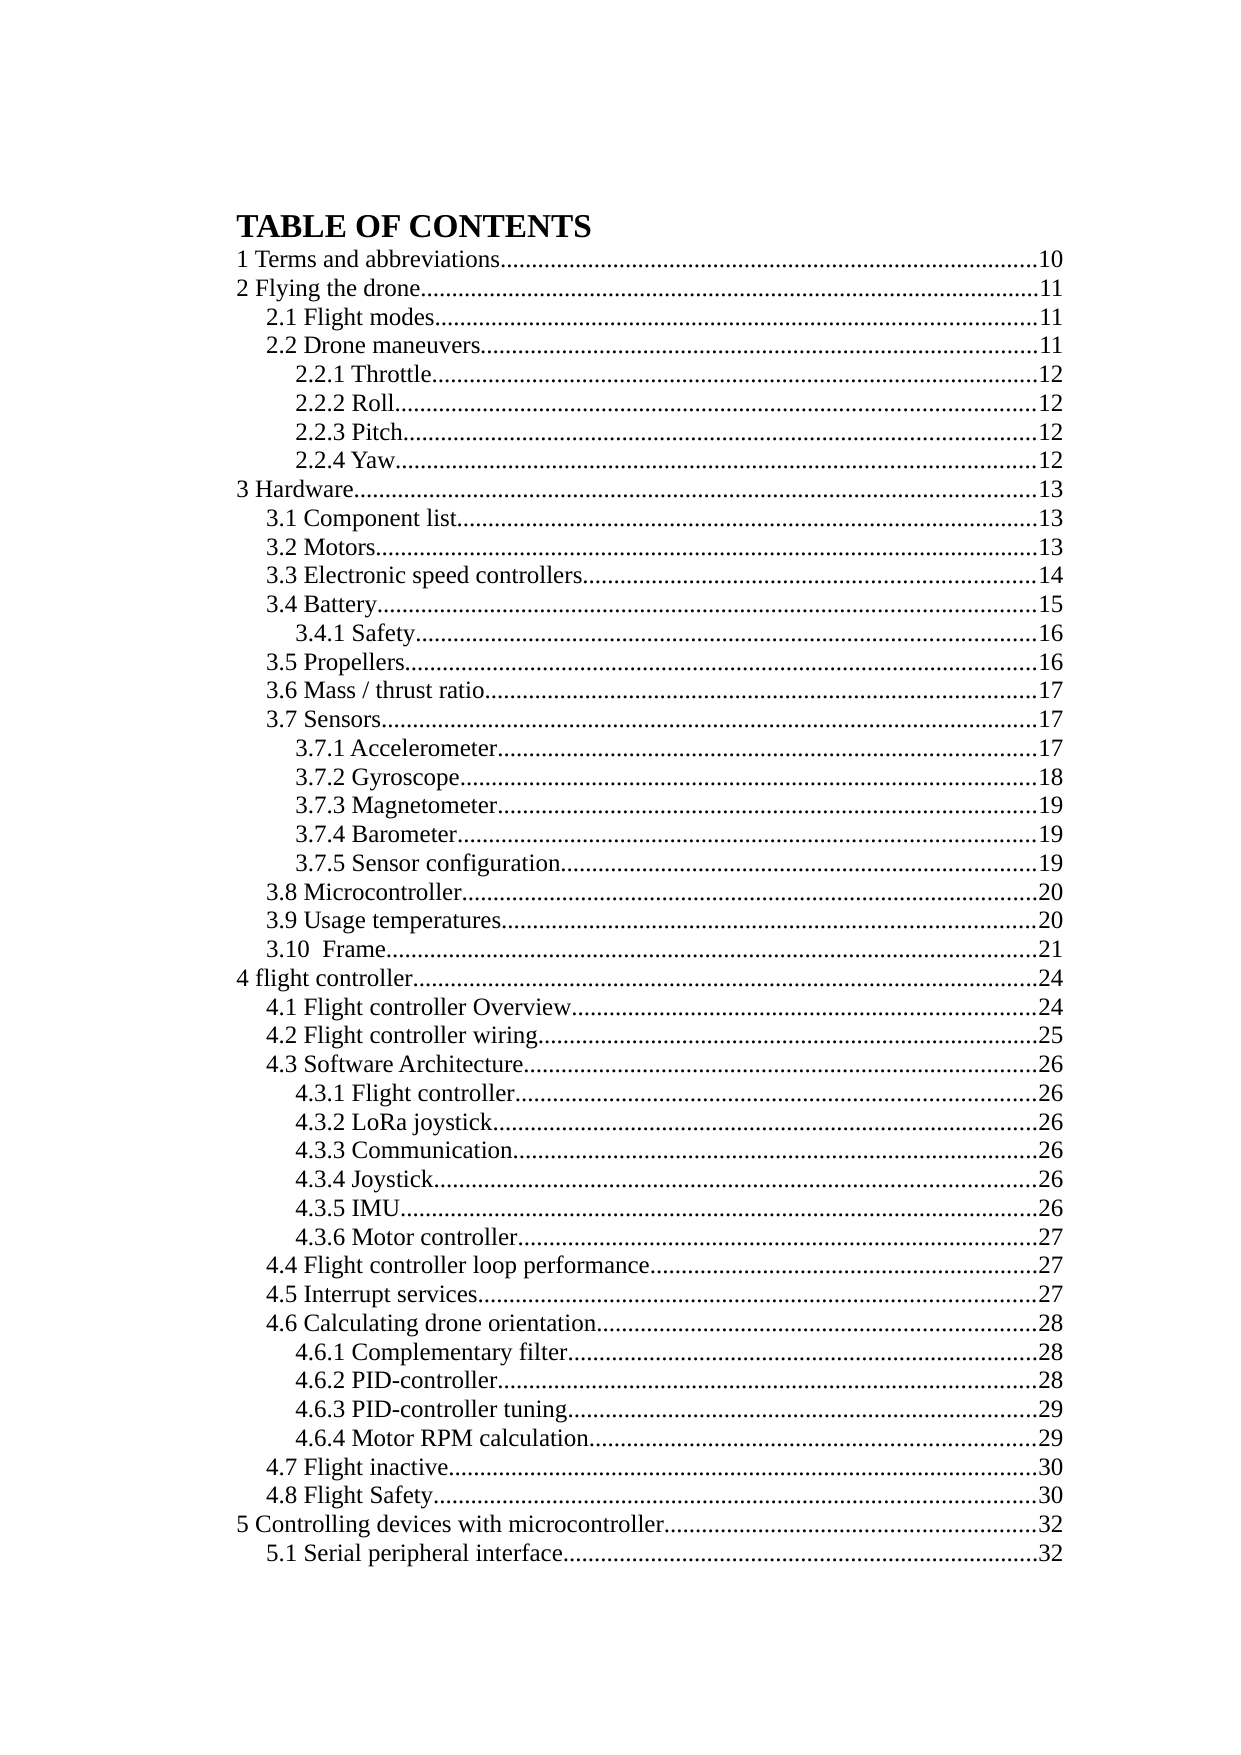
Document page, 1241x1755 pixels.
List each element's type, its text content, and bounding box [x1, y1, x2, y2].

text 2 Flying the drone 11 [236, 273, 1063, 302]
text 3.5 Propellers 16 [266, 647, 1063, 676]
text 4.6.4 Motor RPM calculation 29 [295, 1423, 1063, 1452]
text 3.7.1 Accelerometer 17 [295, 733, 1063, 762]
text 3.3 Electronic speed controllers 14 [266, 561, 1063, 589]
text 3.7.2 Gyroscope 18 [295, 762, 1063, 791]
text 2.1 Flight modes 11 [266, 302, 1063, 331]
text 3.6 Mass / thrust ratio 17 [266, 676, 1063, 704]
subtitle Table of contents [236, 206, 1063, 244]
text 4.3.1 Flight controller 26 [295, 1078, 1063, 1107]
text 5 Controlling devices with microcontroller 32 [236, 1509, 1063, 1538]
text 3.7.3 Magnetometer 19 [295, 791, 1063, 819]
text 3.7.4 Barometer 19 [295, 819, 1063, 848]
text 4.6.2 PID-controller 28 [295, 1366, 1063, 1394]
text 2.2 Drone maneuvers 11 [266, 331, 1063, 359]
text 3 Hardware 13 [236, 474, 1063, 503]
text 4.6.1 Complementary filter 28 [295, 1337, 1063, 1366]
text 4.7 Flight inactive 30 [266, 1452, 1063, 1481]
text 4.3.2 LoRa joystick 26 [295, 1107, 1063, 1136]
text 3.1 Component list 13 [266, 503, 1063, 532]
text 4 flight controller 24 [236, 963, 1063, 992]
text 4.6.3 PID-controller tuning 29 [295, 1394, 1063, 1423]
text 4.2 Flight controller wiring 25 [266, 1021, 1063, 1049]
text 4.3.5 IMU 26 [295, 1193, 1063, 1222]
text 3.4.1 Safety 16 [295, 618, 1063, 647]
text 3.4 Battery 15 [266, 589, 1063, 618]
text 2.2.1 Throttle 12 [295, 359, 1063, 388]
text 4.3.4 Joystick 26 [295, 1164, 1063, 1193]
text 3.7 Sensors 17 [266, 704, 1063, 733]
text 4.5 Interrupt services 27 [266, 1279, 1063, 1308]
text 3.2 Motors 13 [266, 532, 1063, 561]
text 4.1 Flight controller Overview 24 [266, 992, 1063, 1021]
text 2.2.4 Yaw 12 [295, 446, 1063, 474]
text 3.10 Frame 21 [266, 934, 1063, 963]
text 4.3.3 Communication 26 [295, 1136, 1063, 1164]
text 2.2.2 Roll 12 [295, 388, 1063, 417]
text 2.2.3 Pitch 12 [295, 417, 1063, 446]
text 4.4 Flight controller loop performance 27 [266, 1251, 1063, 1279]
text 1 Terms and abbreviations 10 [236, 244, 1063, 273]
text 4.6 Calculating drone orientation 28 [266, 1308, 1063, 1337]
text 4.3.6 Motor controller 27 [295, 1222, 1063, 1251]
text 4.8 Flight Safety 30 [266, 1481, 1063, 1509]
text 5.1 Serial peripheral interface 32 [266, 1538, 1063, 1567]
text 4.3 Software Architecture 26 [266, 1049, 1063, 1078]
text 3.8 Microcontroller 20 [266, 877, 1063, 906]
text 3.7.5 Sensor configuration 19 [295, 848, 1063, 877]
text 3.9 Usage temperatures 20 [266, 906, 1063, 934]
